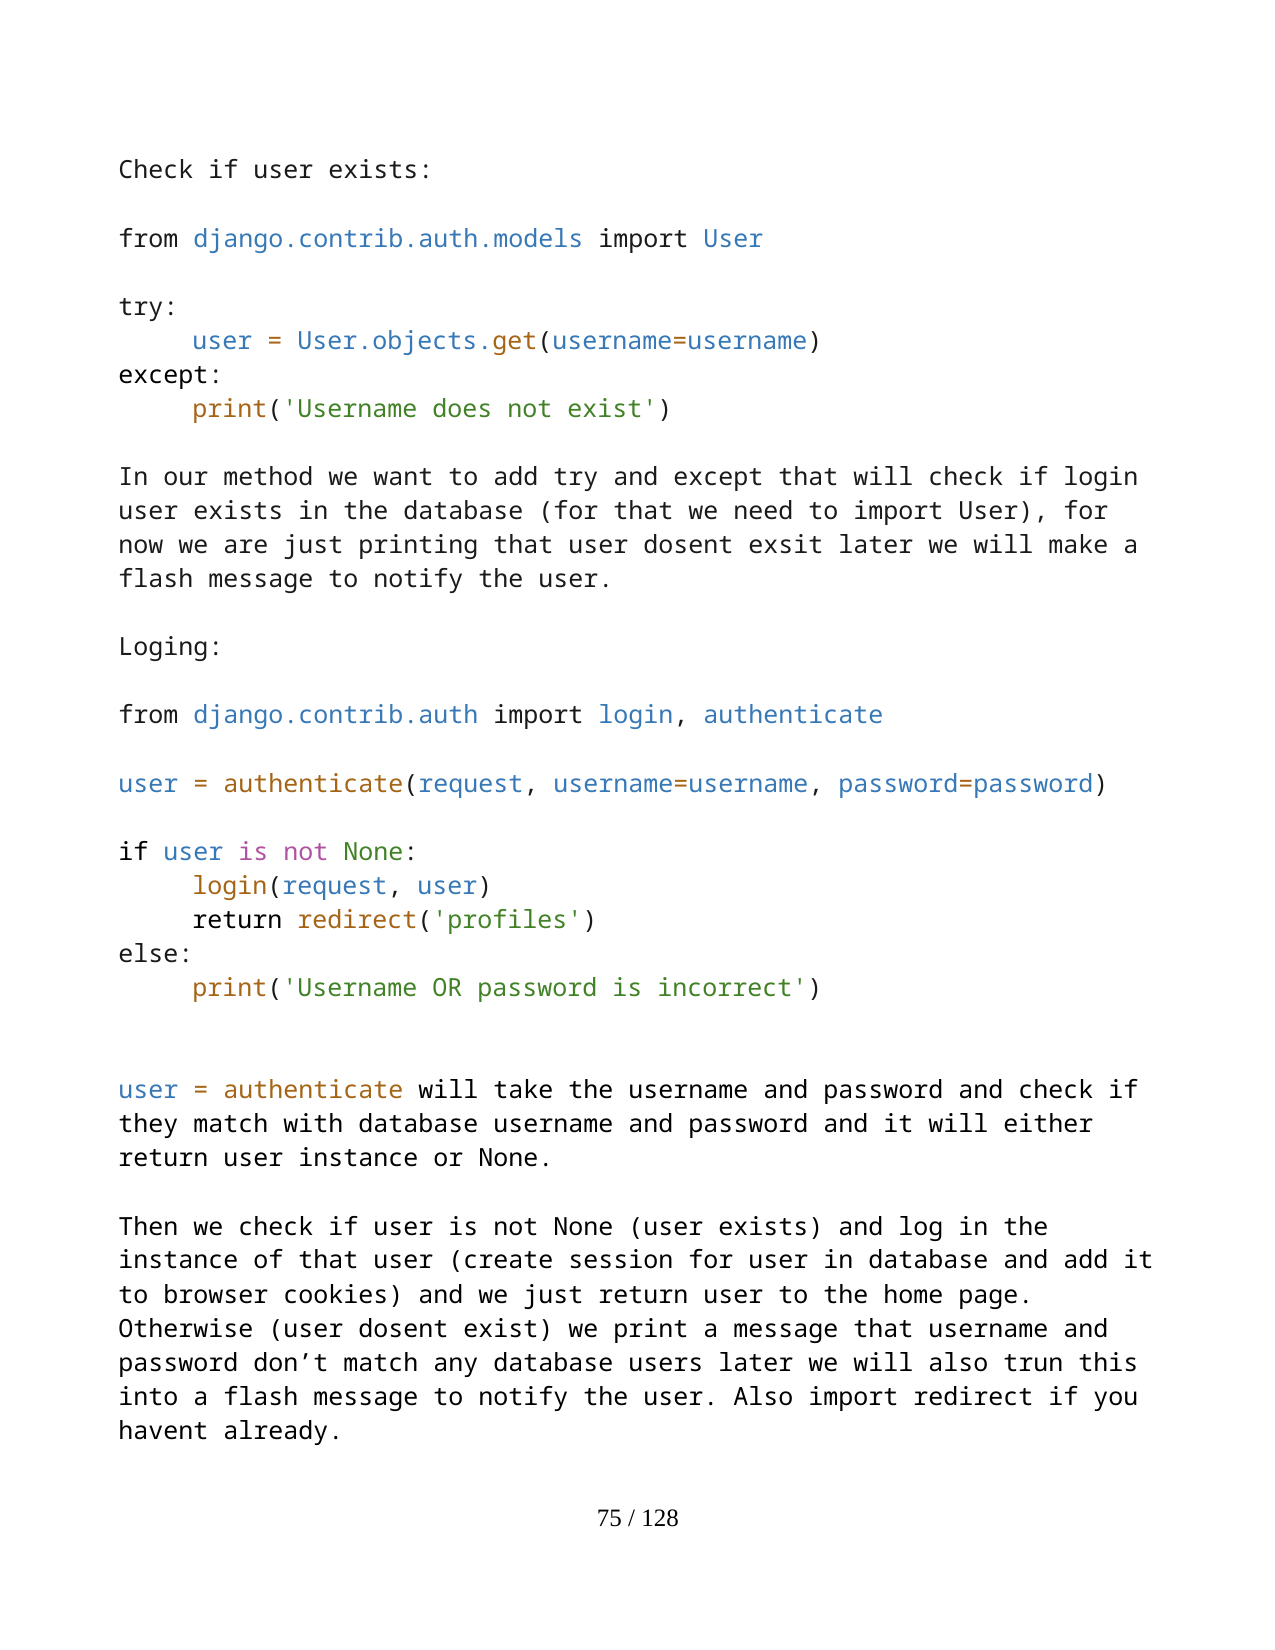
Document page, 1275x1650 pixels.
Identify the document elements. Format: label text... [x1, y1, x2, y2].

text Loging: [118, 629, 1157, 663]
text except: [118, 357, 1157, 391]
text login(request, user) [118, 867, 1157, 902]
text else: [118, 936, 1157, 970]
text Check if user exists: [118, 152, 1157, 186]
text from django.contrib.auth import login, authenticate [118, 697, 1157, 731]
text Then we check if user is not None (user exists) and log in the instance of that user (create session for user in database and add it to browser cookies) and we just return user to the home page. Otherwise (user dosent exist) we print a message that username and password don’t match any database users later we will also trun this into a flash message to notify the user. Also import redirect if you havent already. [118, 1208, 1157, 1447]
text user = User.objects.get(username=username) [118, 322, 1157, 357]
text return redirect('profiles') [118, 902, 1157, 936]
text try: [118, 288, 1157, 322]
text user = authenticate(request, username=username, password=password) [118, 765, 1157, 799]
text In our method we want to add try and except that will check if login user exists in the database (for that we need to import User), for now we are just printing that user dosent exsit later we will make a flash message to notify the user. [118, 459, 1157, 595]
text if user is not None: [118, 833, 1157, 867]
text user = authenticate will take the username and password and check if they match with database username and password and it will either return user instance or None. [118, 1072, 1157, 1174]
text print('Username OR password is incorrect') [118, 970, 1157, 1004]
text print('Username does not exist') [118, 391, 1157, 425]
text from django.contrib.auth.models import User [118, 220, 1157, 254]
